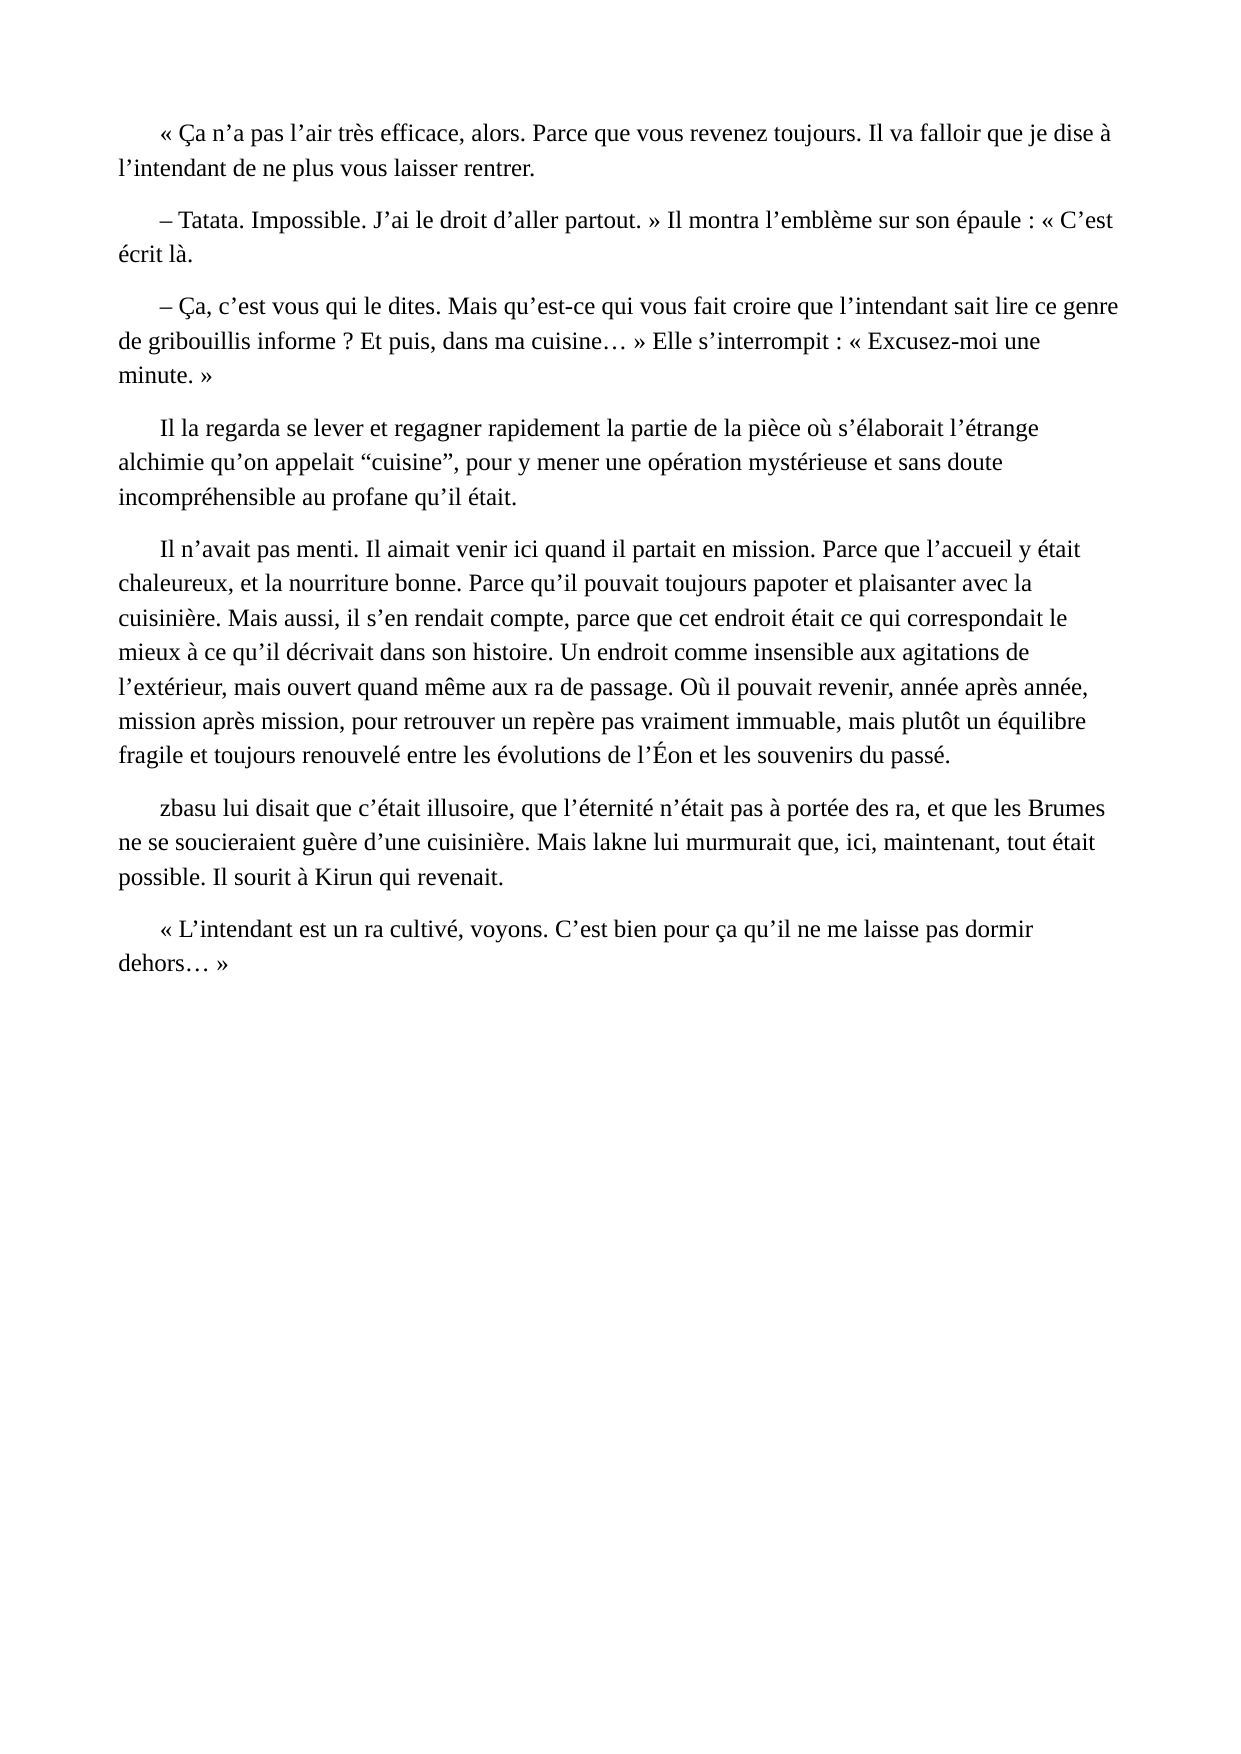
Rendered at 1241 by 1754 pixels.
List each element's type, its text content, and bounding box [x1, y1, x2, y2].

text « L’intendant est un ra cultivé, voyons. C’est bien pour ça qu’il ne me laisse pas dormir dehors… » [118, 914, 1122, 977]
text « Ça n’a pas l’air très efficace, alors. Parce que vous revenez toujours. Il va falloir que je dise à l’intendant de ne plus vous laisser rentrer. [118, 118, 1122, 181]
text – Ça, c’est vous qui le dites. Mais qu’est-ce qui vous fait croire que l’intendant sait lire ce genre de gribouillis informe ? Et puis, dans ma cuisine… » Elle s’interrompit : « Excusez-moi une minute. » [118, 291, 1122, 389]
text Il la regarda se lever et regagner rapidement la partie de la pièce où s’élaborait l’étrange alchimie qu’on appelait “cuisine”, pour y mener une opération mystérieuse et sans doute incompréhensible au profane qu’il était. [118, 413, 1122, 510]
text Il n’avait pas menti. Il aimait venir ici quand il partait en mission. Parce que l’accueil y était chaleureux, et la nourriture bonne. Parce qu’il pouvait toujours papoter et plaisanter avec la cuisinière. Mais aussi, il s’en rendait compte, parce que cet endroit était ce qui correspondait le mieux à ce qu’il décrivait dans son histoire. Un endroit comme insensible aux agitations de l’extérieur, mais ouvert quand même aux ra de passage. Où il pouvait revenir, année après année, mission après mission, pour retrouver un repère pas vraiment immuable, mais plutôt un équilibre fragile et toujours renouvelé entre les évolutions de l’Éon et les souvenirs du passé. [118, 534, 1122, 769]
text – Tatata. Impossible. J’ai le droit d’aller partout. » Il montra l’emblème sur son épaule : « C’est écrit là. [118, 205, 1122, 268]
text zbasu lui disait que c’était illusoire, que l’éternité n’était pas à portée des ra, et que les Brumes ne se soucieraient guère d’une cuisinière. Mais lakne lui murmurait que, ici, maintenant, tout était possible. Il sourit à Kirun qui revenait. [118, 793, 1122, 891]
